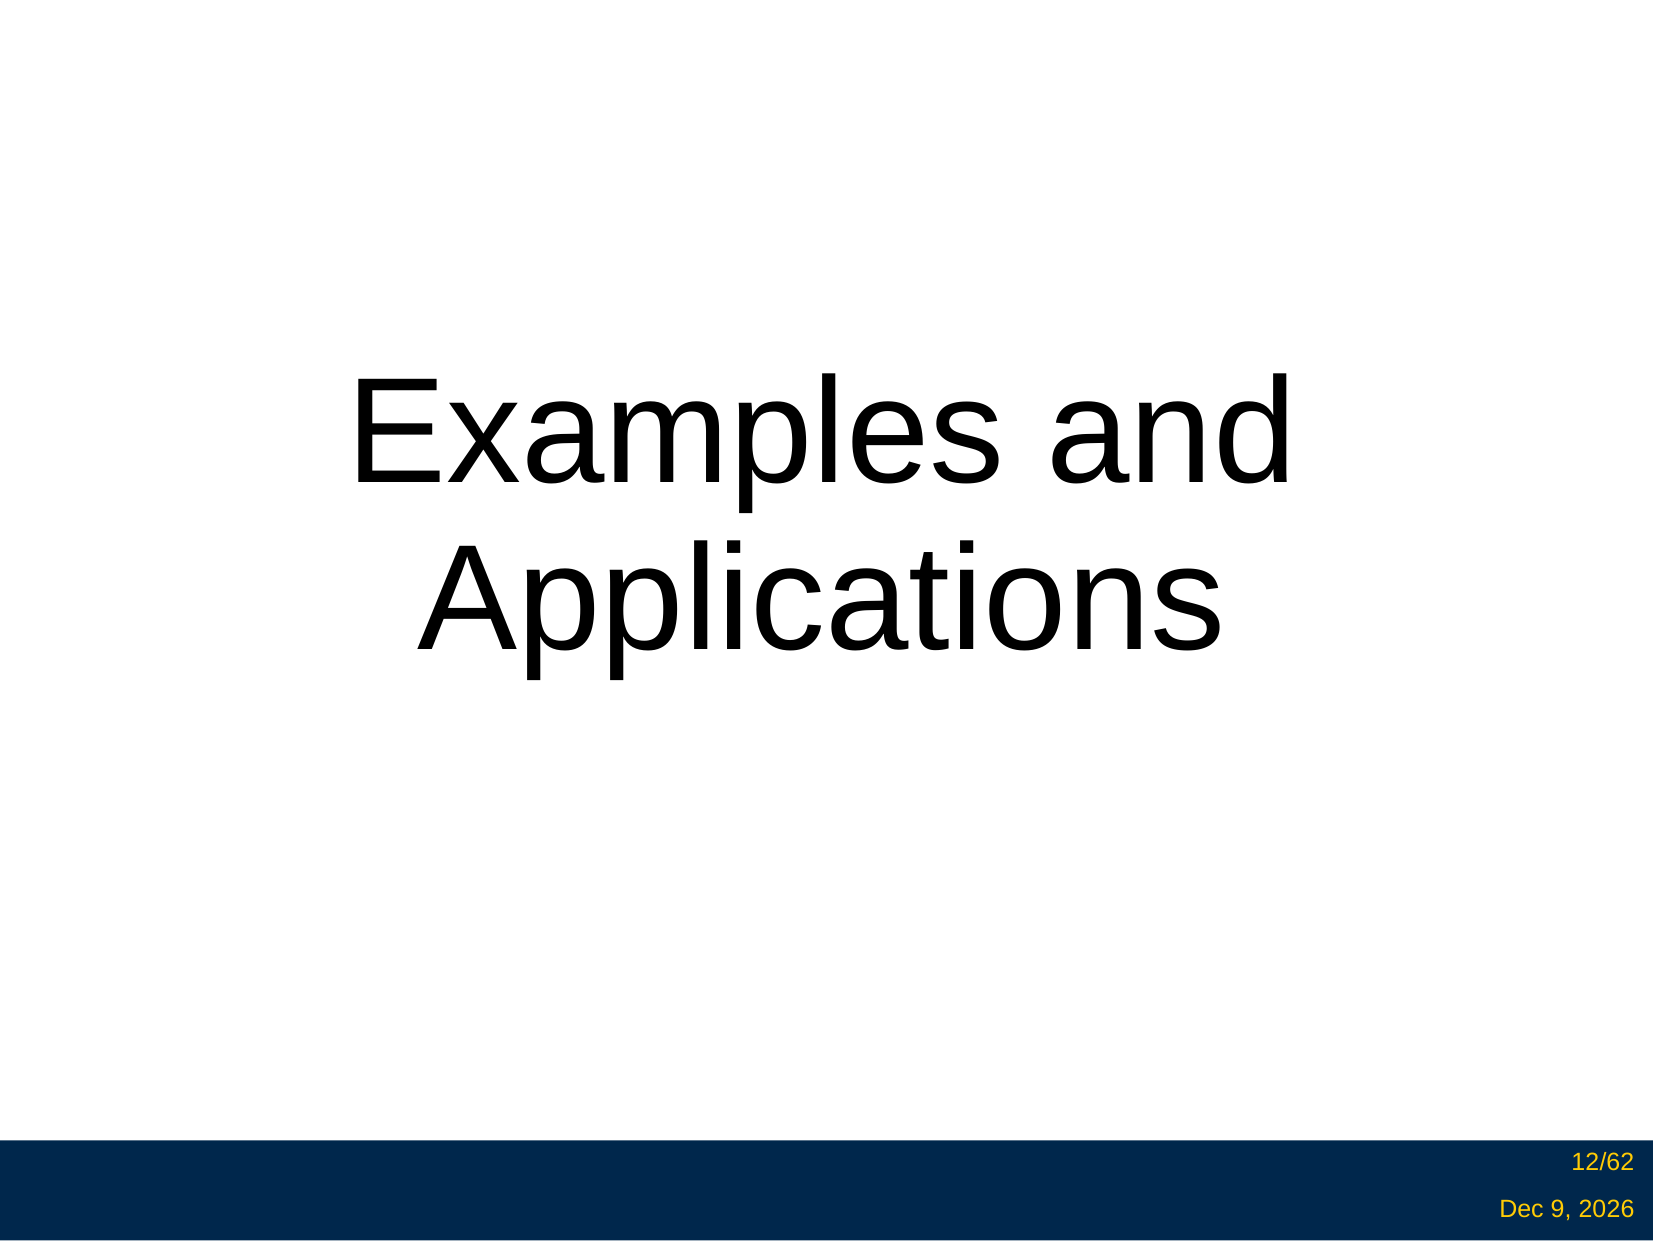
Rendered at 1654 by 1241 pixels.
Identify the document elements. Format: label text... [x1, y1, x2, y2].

text_box Examples and Applications [331, 338, 1313, 784]
